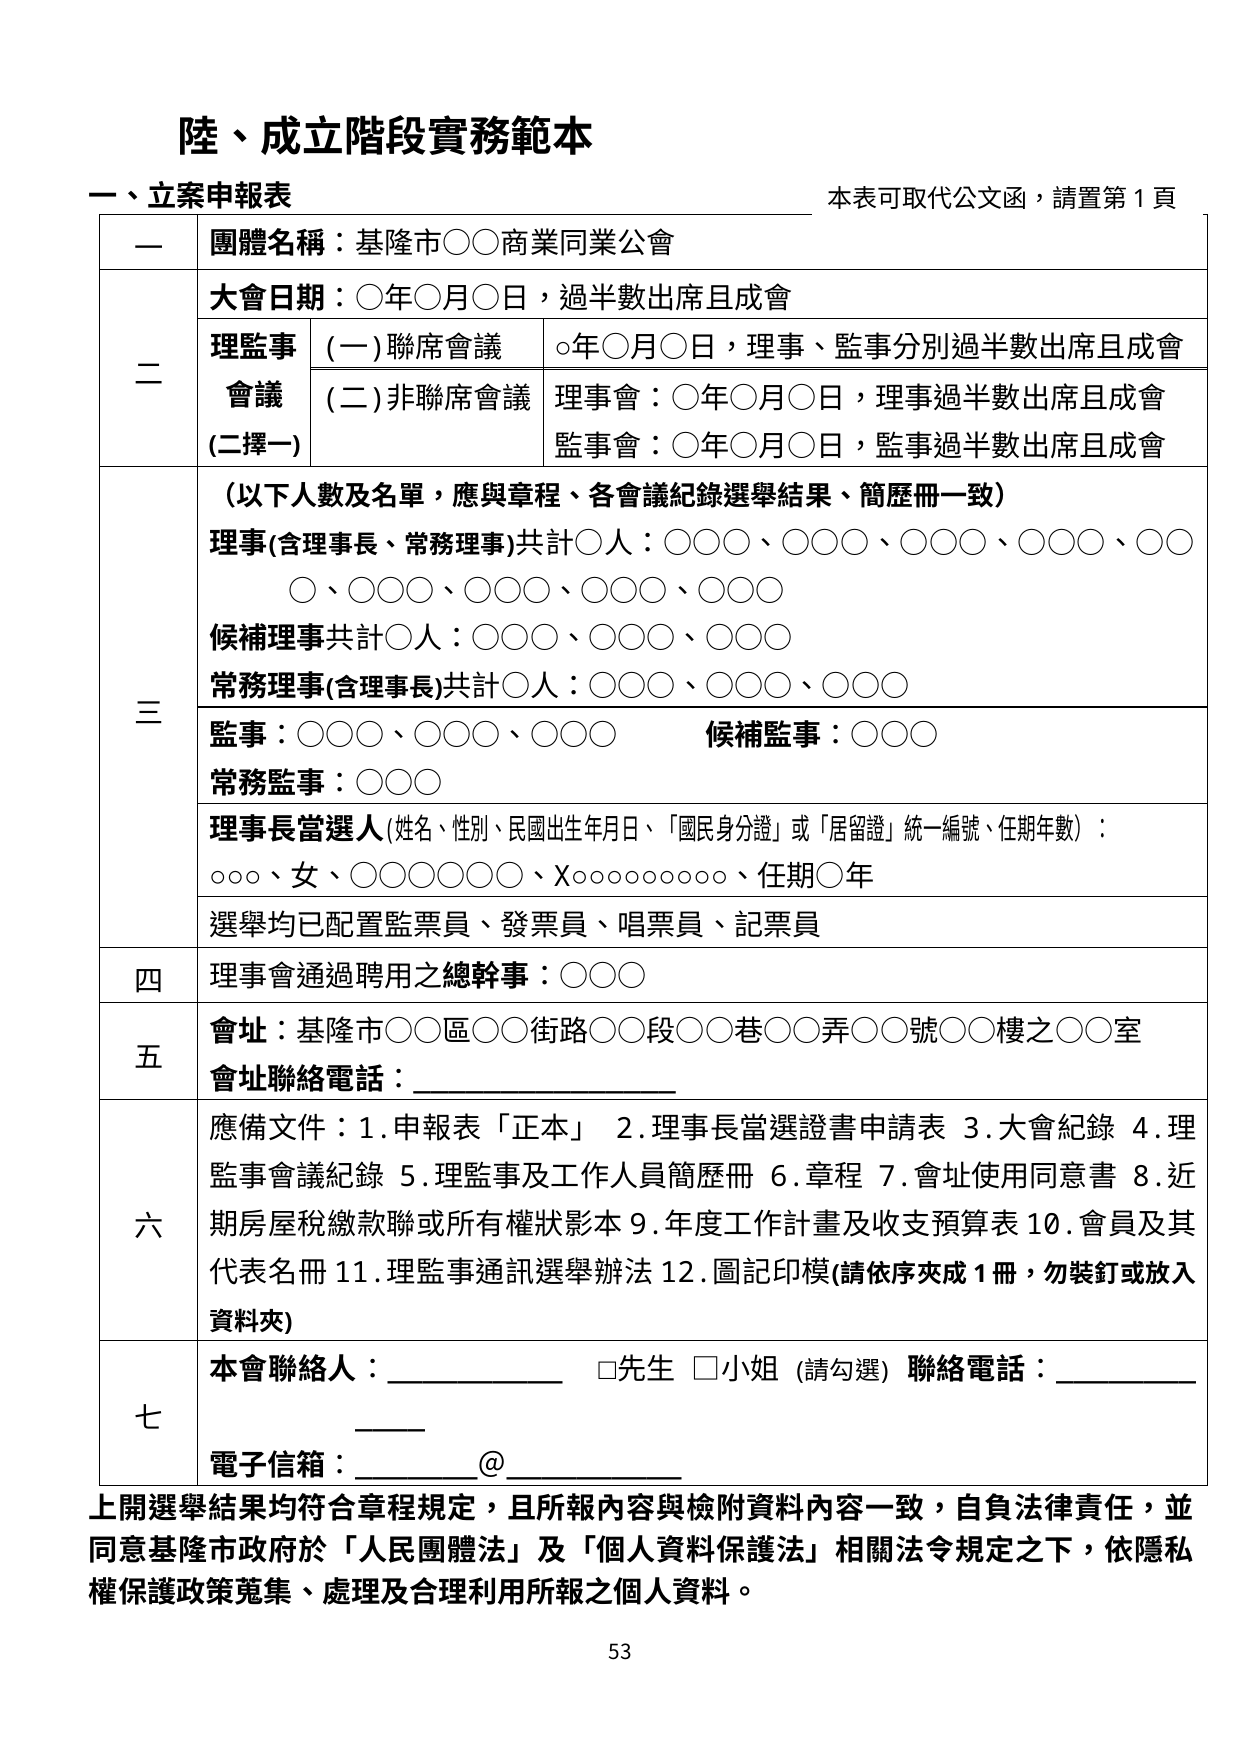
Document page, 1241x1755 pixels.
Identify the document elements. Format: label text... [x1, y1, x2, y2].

table_cell 理事會通過聘用之總幹事：○○○ [198, 948, 1207, 1002]
table_cell 理事長當選人(姓名、性別、民國出生年月日、「國民身分證」或「居留證」統一編號、任期年數）： ○○○、女、○○○○○○、X○○○○○○○○○、任期○年 [198, 804, 1207, 896]
text 本表可取代公文函，請置第1頁 [827, 186, 1188, 213]
subtitle 一、立案申報表 [89, 176, 1213, 220]
table_cell 監事：○○○、○○○、○○○ 候補監事：○○○ 常務監事：○○○ [198, 708, 1207, 803]
table_cell 選舉均已配置監票員、發票員、唱票員、記票員 [198, 897, 1207, 947]
text 上開選舉結果均符合章程規定，且所報內容與檢附資料內容一致，自負法律責任，並同意基隆市政府於「人民團體法」及「個人資料保護法」相關法令規定之下，依隱私權保護政策蒐集、處理及合理利用所報之個人資料。 [89, 1486, 1196, 1611]
table_cell 會址：基隆市○○區○○街路○○段○○巷○○弄○○號○○樓之○○室 會址聯絡電話：_______________ [198, 1003, 1207, 1099]
subtitle 陸、成立階段實務範本 [177, 103, 1063, 164]
table_cell 七 [100, 1341, 197, 1484]
table_cell (一)聯席會議 [311, 319, 543, 367]
table_cell 應備文件：1.申報表「正本」 2.理事長當選證書申請表 3.大會紀錄 4.理監事會議紀錄 5.理監事及工作人員簡歷冊 6.章程 7.會址使用同意書 8.近期房屋稅繳款聯或所有權狀影本9.年度工作計畫及收支預算表10.會員及其代表名冊11.理監事通訊選舉辦法12.圖記印模(請依序夾成1冊，勿裝釘或放入資料夾) [198, 1100, 1207, 1340]
table_cell (二)非聯席會議 [311, 370, 543, 466]
table_cell 理監事會議 (二擇一) [198, 319, 310, 466]
table_cell 六 [100, 1100, 197, 1340]
table_header 團體名稱：基隆市○○商業同業公會 [198, 215, 1207, 269]
table_cell 二 [100, 270, 197, 466]
table_cell 大會日期：○年○月○日，過半數出席且成會 [198, 270, 1207, 318]
table_cell 三 [100, 467, 197, 947]
table_cell 理事會：○年○月○日，理事過半數出席且成會 監事會：○年○月○日，監事過半數出席且成會 [544, 370, 1207, 466]
table_cell （以下人數及名單，應與章程、各會議紀錄選舉結果、簡歷冊一致） 理事(含理事長、常務理事)共計○人：○○○、○○○、○○○、○○○、○○○、○○○、○○○、○○○、○○○ 候補理事共計○人：○○○、○○○、○○○ 常務理事(含理事長)共計○人：○○○、○○○、○○○ [198, 467, 1207, 706]
table_cell 四 [100, 948, 197, 1002]
table_header 一 [100, 215, 197, 269]
table_cell 本會聯絡人：__________ □先生 □小姐 (請勾選) 聯絡電話：____________ 電子信箱：_______＠__________ [198, 1341, 1207, 1484]
table_cell 五 [100, 1003, 197, 1099]
table_cell ○年○月○日，理事、監事分別過半數出席且成會 [544, 319, 1207, 367]
